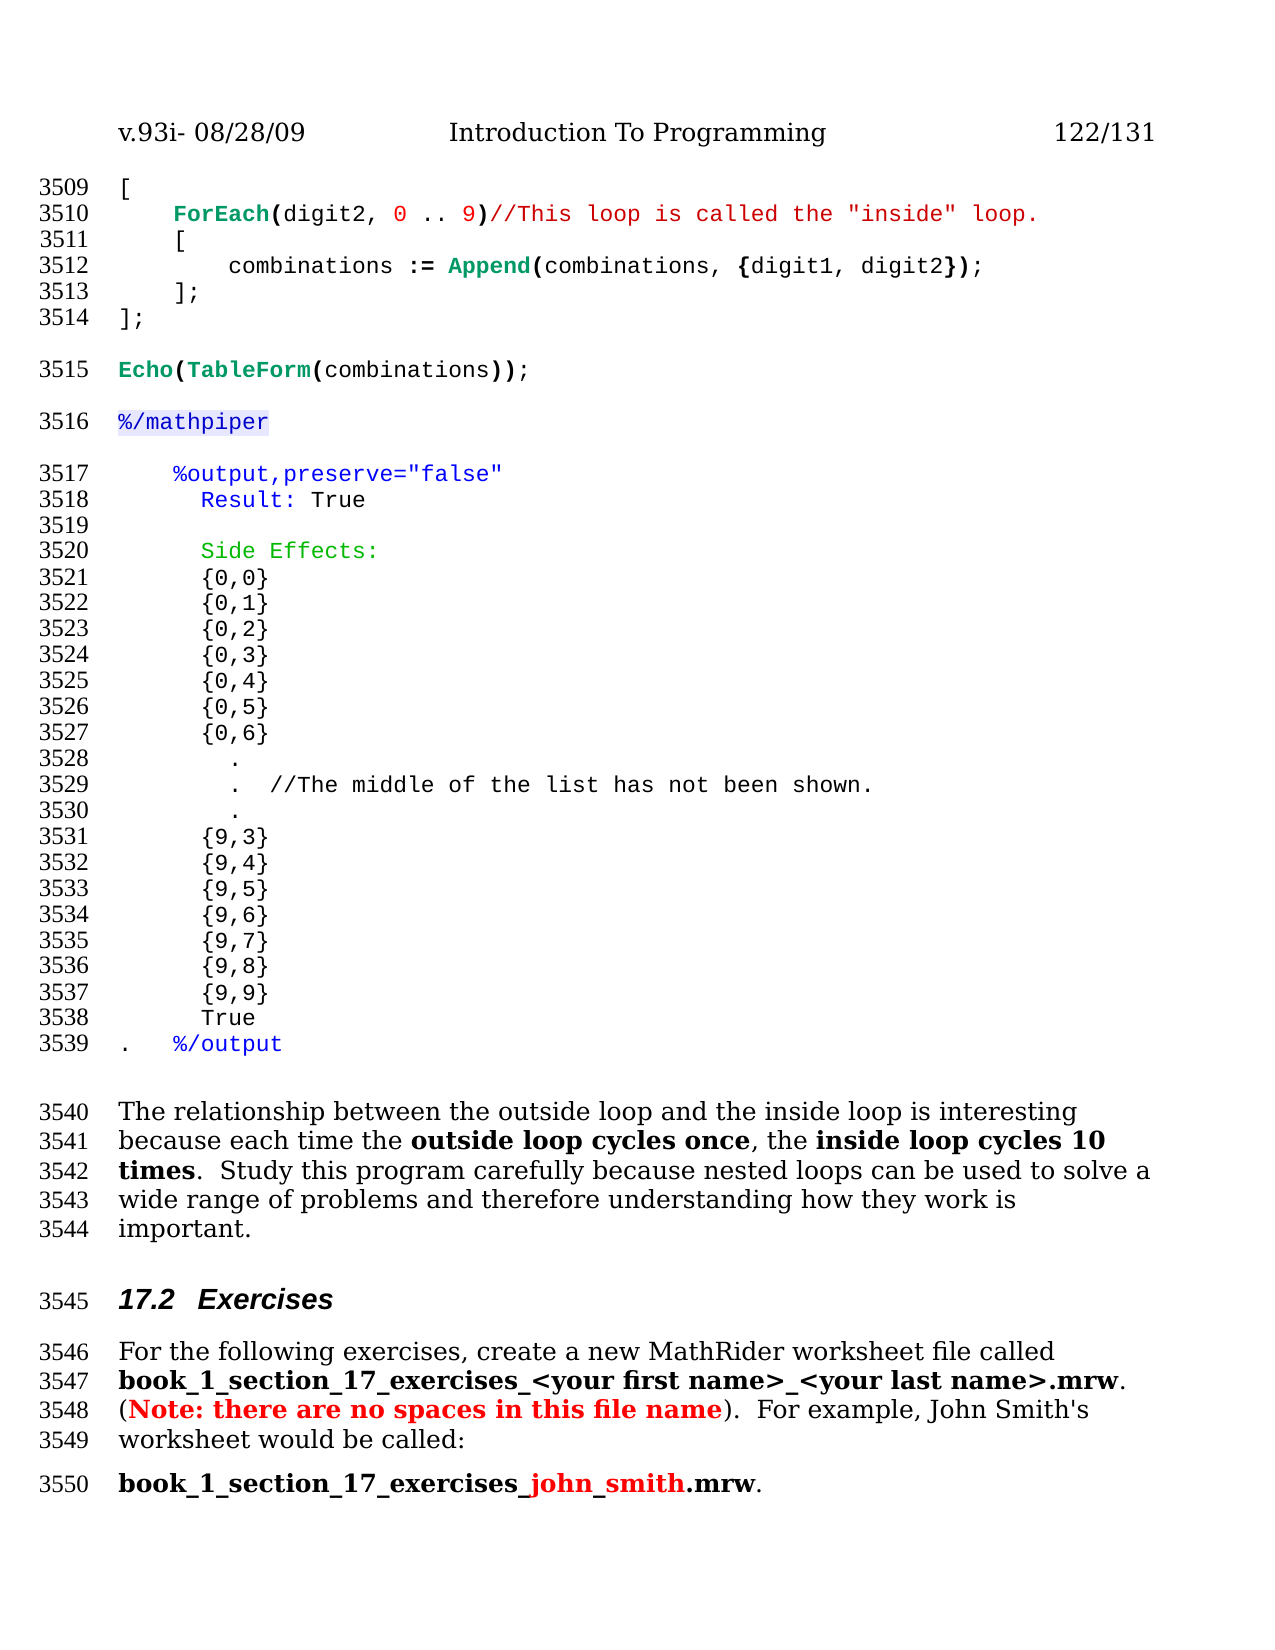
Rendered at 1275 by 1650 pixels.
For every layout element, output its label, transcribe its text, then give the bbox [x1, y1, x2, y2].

text combinations := Append(combinations, {digit1, digit2}); [118, 254, 1157, 281]
text {0,6} [118, 721, 1157, 747]
text The relationship between the outside loop and the inside loop is interesting because each time the outside loop cycles once, the inside loop cycles 10 times. Study this program carefully because nested loops can be used to solve a wide range of problems and therefore understanding how they work is important. [118, 1097, 1157, 1243]
text {0,3} [118, 644, 1157, 669]
text Result: True [118, 488, 1157, 514]
text . //The middle of the list has not been shown. [118, 773, 1157, 799]
text ]; [118, 281, 1157, 306]
text {9,8} [118, 955, 1157, 981]
subtitle Exercises [118, 1282, 1157, 1316]
text {9,3} [118, 825, 1157, 851]
text {0,5} [118, 696, 1157, 721]
text {9,4} [118, 851, 1157, 877]
text {0,0} [118, 566, 1157, 592]
text True [118, 1007, 1157, 1033]
text {9,6} [118, 903, 1157, 929]
text %output,preserve="false" [118, 462, 1157, 488]
text {0,1} [118, 592, 1157, 618]
text {0,4} [118, 669, 1157, 696]
text {9,9} [118, 981, 1157, 1007]
text book_1_section_17_exercises_john_smith.mrw. [118, 1469, 1157, 1498]
text {0,2} [118, 618, 1157, 644]
text %/mathpiper [118, 410, 1157, 436]
text Side Effects: [118, 540, 1157, 566]
text ]; [118, 306, 1157, 332]
text . %/output [118, 1033, 1157, 1059]
text {9,7} [118, 929, 1157, 955]
text Echo(TableForm(combinations)); [118, 358, 1157, 384]
text [ [118, 177, 1157, 203]
text {9,5} [118, 877, 1157, 903]
text [ [118, 229, 1157, 254]
text ForEach(digit2, 0 .. 9)//This loop is called the "inside" loop. [118, 203, 1157, 229]
text For the following exercises, create a new MathRider worksheet file called book_1_section_17_exercises_<your first name>_<your last name>.mrw. (Note: there are no spaces in this file name). For example, John Smith's worksheet would be called: [118, 1337, 1157, 1454]
text . [118, 747, 1157, 773]
text . [118, 799, 1157, 825]
